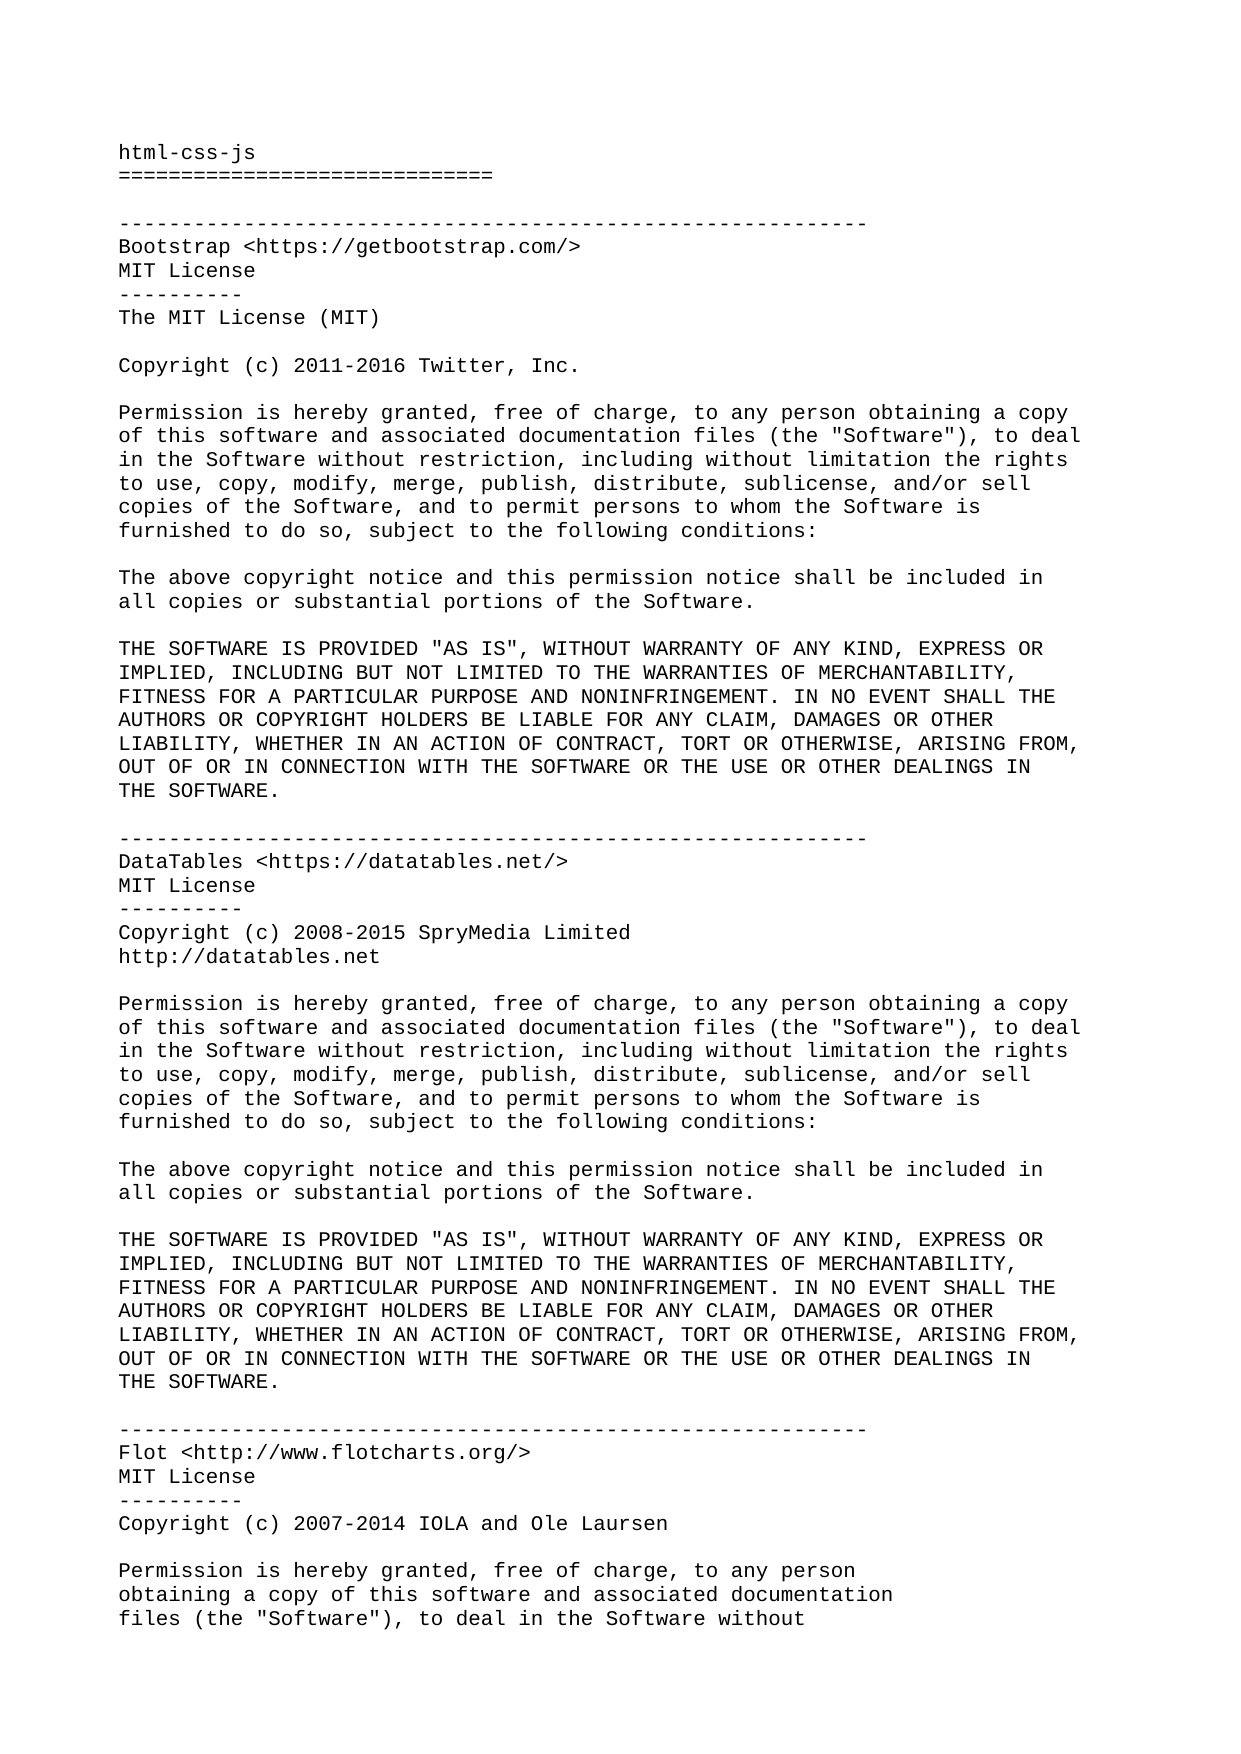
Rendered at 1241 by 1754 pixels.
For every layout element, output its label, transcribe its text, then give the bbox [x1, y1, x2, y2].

text AUTHORS OR COPYRIGHT HOLDERS BE LIABLE FOR ANY CLAIM, DAMAGES OR OTHER [118, 1300, 1122, 1324]
text furnished to do so, subject to the following conditions: [118, 520, 1122, 544]
text all copies or substantial portions of the Software. [118, 1182, 1122, 1206]
text in the Software without restriction, including without limitation the rights [118, 1040, 1122, 1064]
text LIABILITY, WHETHER IN AN ACTION OF CONTRACT, TORT OR OTHERWISE, ARISING FROM, [118, 1324, 1122, 1348]
text copies of the Software, and to permit persons to whom the Software is [118, 496, 1122, 520]
text MIT License [118, 875, 1122, 898]
text html-css-js [118, 142, 1122, 165]
text ------------------------------------------------------------ [118, 1419, 1122, 1442]
text FITNESS FOR A PARTICULAR PURPOSE AND NONINFRINGEMENT. IN NO EVENT SHALL THE [118, 686, 1122, 709]
text Copyright (c) 2007-2014 IOLA and Ole Laursen [118, 1513, 1122, 1537]
text ------------------------------------------------------------ [118, 827, 1122, 851]
text THE SOFTWARE IS PROVIDED "AS IS", WITHOUT WARRANTY OF ANY KIND, EXPRESS OR [118, 638, 1122, 662]
text ------------------------------------------------------------ [118, 213, 1122, 236]
text ---------- [118, 1489, 1122, 1513]
text ---------- [118, 284, 1122, 307]
text THE SOFTWARE IS PROVIDED "AS IS", WITHOUT WARRANTY OF ANY KIND, EXPRESS OR [118, 1229, 1122, 1253]
text to use, copy, modify, merge, publish, distribute, sublicense, and/or sell [118, 473, 1122, 496]
text The above copyright notice and this permission notice shall be included in [118, 1158, 1122, 1182]
text MIT License [118, 260, 1122, 284]
text of this software and associated documentation files (the "Software"), to deal [118, 426, 1122, 449]
text The MIT License (MIT) [118, 307, 1122, 331]
text of this software and associated documentation files (the "Software"), to deal [118, 1017, 1122, 1040]
text MIT License [118, 1466, 1122, 1489]
text IMPLIED, INCLUDING BUT NOT LIMITED TO THE WARRANTIES OF MERCHANTABILITY, [118, 662, 1122, 686]
text files (the "Software"), to deal in the Software without [118, 1608, 1122, 1631]
text Flot <http://www.flotcharts.org/> [118, 1442, 1122, 1466]
text DataTables <https://datatables.net/> [118, 851, 1122, 875]
text The above copyright notice and this permission notice shall be included in [118, 567, 1122, 591]
text all copies or substantial portions of the Software. [118, 591, 1122, 615]
text obtaining a copy of this software and associated documentation [118, 1584, 1122, 1608]
text copies of the Software, and to permit persons to whom the Software is [118, 1088, 1122, 1111]
text furnished to do so, subject to the following conditions: [118, 1111, 1122, 1135]
text http://datatables.net [118, 946, 1122, 969]
text Permission is hereby granted, free of charge, to any person obtaining a copy [118, 993, 1122, 1017]
text Copyright (c) 2008-2015 SpryMedia Limited [118, 922, 1122, 946]
text ============================== [118, 165, 1122, 189]
text FITNESS FOR A PARTICULAR PURPOSE AND NONINFRINGEMENT. IN NO EVENT SHALL THE [118, 1277, 1122, 1300]
text THE SOFTWARE. [118, 780, 1122, 804]
text Copyright (c) 2011-2016 Twitter, Inc. [118, 354, 1122, 378]
text ---------- [118, 898, 1122, 922]
text THE SOFTWARE. [118, 1371, 1122, 1395]
text OUT OF OR IN CONNECTION WITH THE SOFTWARE OR THE USE OR OTHER DEALINGS IN [118, 1348, 1122, 1371]
text in the Software without restriction, including without limitation the rights [118, 449, 1122, 473]
text to use, copy, modify, merge, publish, distribute, sublicense, and/or sell [118, 1064, 1122, 1088]
text LIABILITY, WHETHER IN AN ACTION OF CONTRACT, TORT OR OTHERWISE, ARISING FROM, [118, 733, 1122, 757]
text Permission is hereby granted, free of charge, to any person [118, 1561, 1122, 1584]
text Permission is hereby granted, free of charge, to any person obtaining a copy [118, 402, 1122, 426]
text Bootstrap <https://getbootstrap.com/> [118, 236, 1122, 260]
text IMPLIED, INCLUDING BUT NOT LIMITED TO THE WARRANTIES OF MERCHANTABILITY, [118, 1253, 1122, 1277]
text OUT OF OR IN CONNECTION WITH THE SOFTWARE OR THE USE OR OTHER DEALINGS IN [118, 757, 1122, 780]
text AUTHORS OR COPYRIGHT HOLDERS BE LIABLE FOR ANY CLAIM, DAMAGES OR OTHER [118, 709, 1122, 733]
